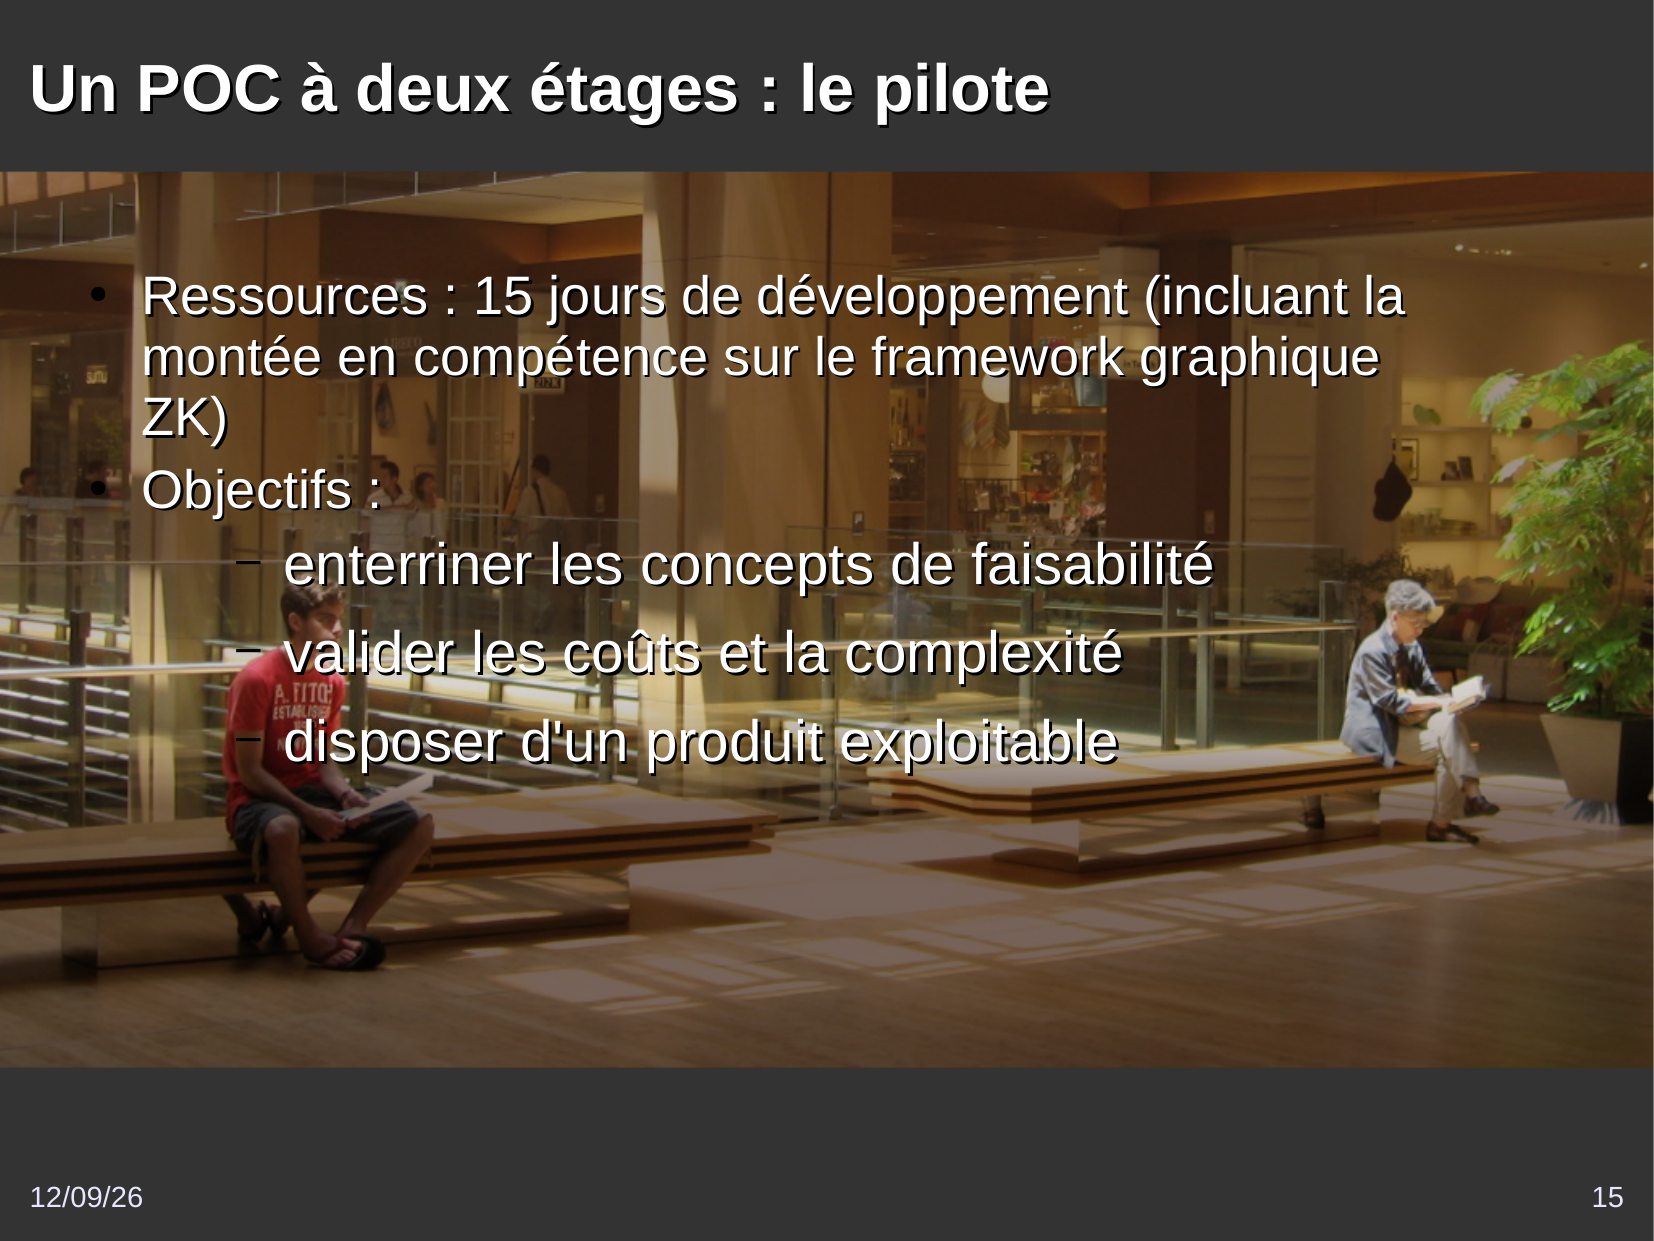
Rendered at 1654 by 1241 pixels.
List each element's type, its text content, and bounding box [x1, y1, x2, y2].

list Ressources : 15 jours de développement (incluant la montée en compétence sur le framework graphique ZK) Objectifs : enterriner les concepts de faisabilité valider les coûts et la complexité disposer d'un produit exploitable [0, 265, 1477, 774]
title Un POC à deux étages : le pilote [29, 0, 1506, 178]
picture [0, 0, 1654, 1241]
